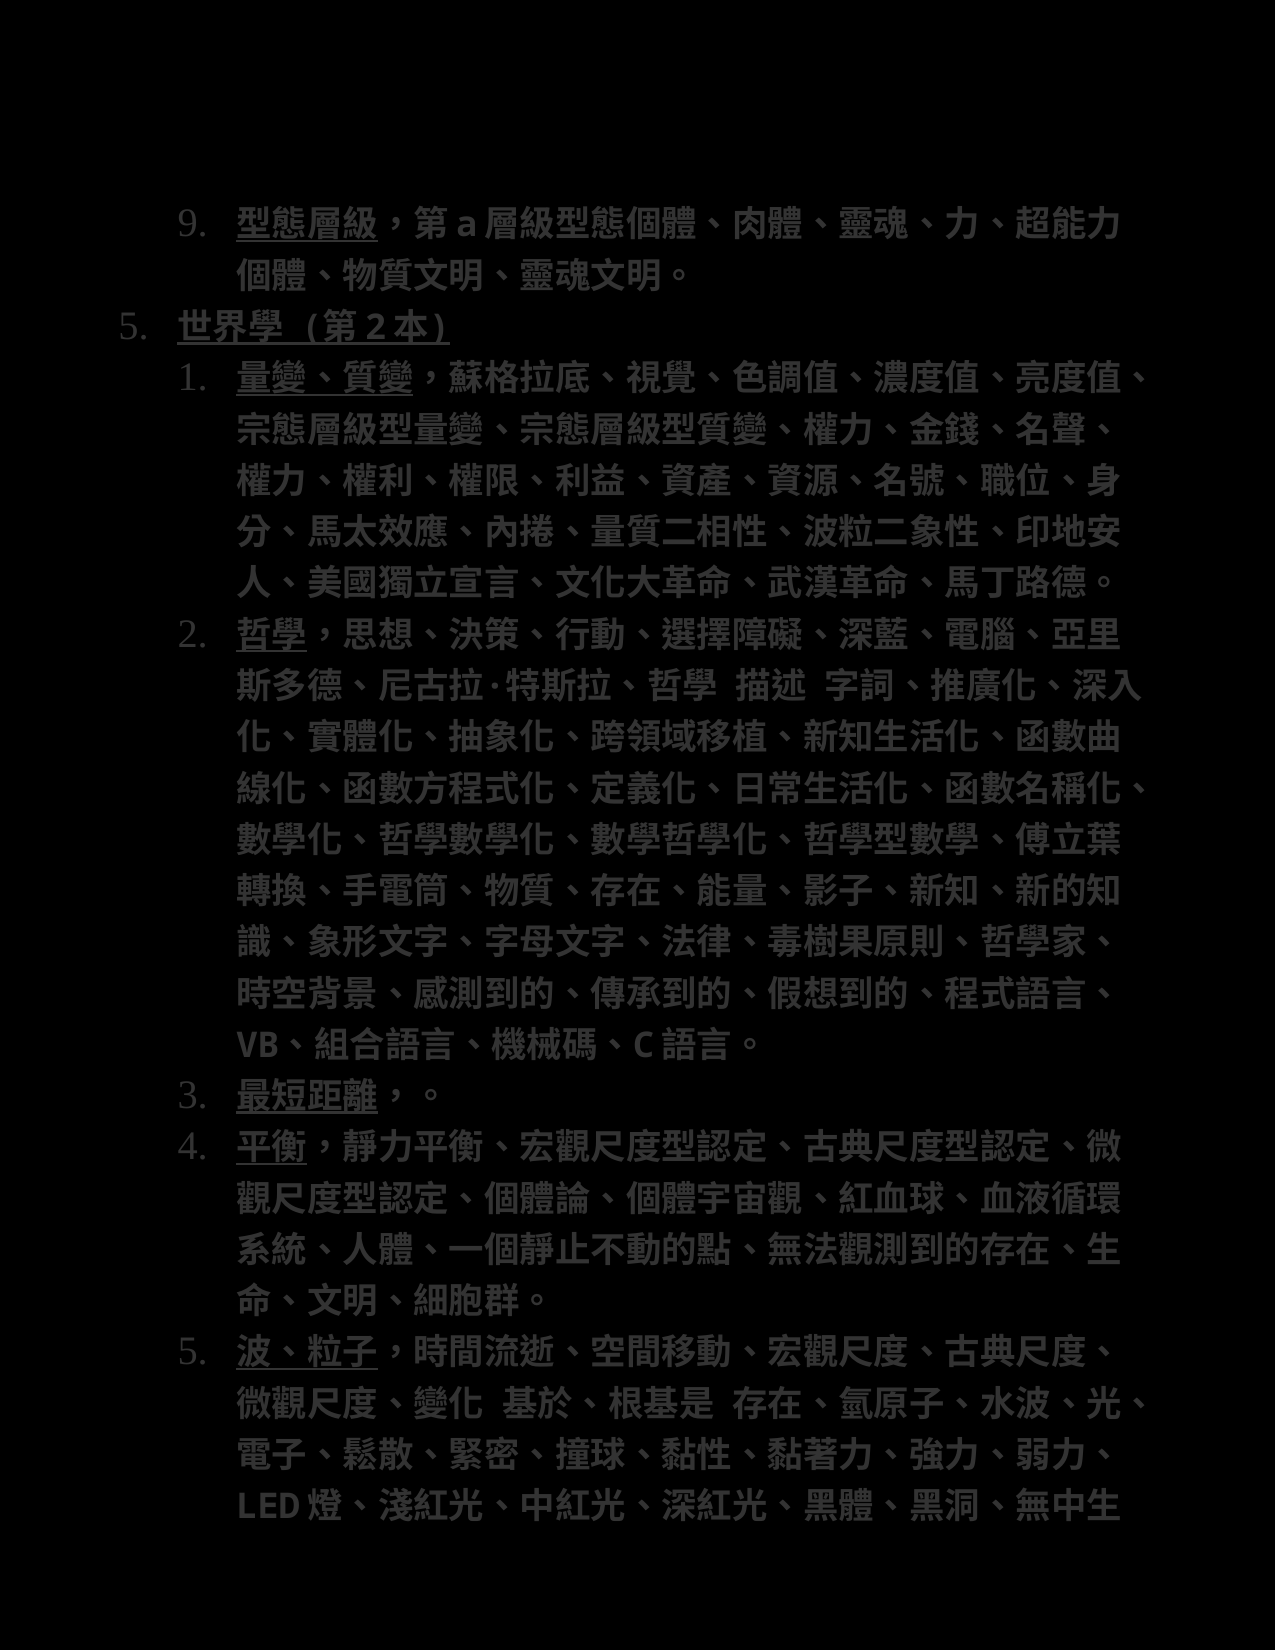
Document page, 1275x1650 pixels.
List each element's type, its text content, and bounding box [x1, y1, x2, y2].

list 量變、質變，蘇格拉底、視覺、色調值、濃度值、亮度值、宗態層級型量變、宗態層級型質變、權力、金錢、名聲、權力、權利、權限、利益、資產、資源、名號、職位、身分、馬太效應、內捲、量質二相性、波粒二象性、印地安人、美國獨立宣言、文化大革命、武漢革命、馬丁路德。 [177, 350, 1157, 606]
list 波、粒子，時間流逝、空間移動、宏觀尺度、古典尺度、微觀尺度、變化 基於、根基是 存在、氫原子、水波、光、電子、鬆散、緊密、撞球、黏性、黏著力、強力、弱力、LED燈、淺紅光、中紅光、深紅光、黑體、黑洞、無中生 [177, 1324, 1157, 1529]
list 型態層級，第a層級型態個體、肉體、靈魂、力、超能力個體、物質文明、靈魂文明。 [177, 196, 1157, 298]
list 世界學 (第2本) [118, 298, 1157, 350]
list 哲學，思想、決策、行動、選擇障礙、深藍、電腦、亞里斯多德、尼古拉·特斯拉、哲學 描述 字詞、推廣化、深入化、實體化、抽象化、跨領域移植、新知生活化、函數曲線化、函數方程式化、定義化、日常生活化、函數名稱化、數學化、哲學數學化、數學哲學化、哲學型數學、傅立葉轉換、手電筒、物質、存在、能量、影子、新知、新的知識、象形文字、字母文字、法律、毒樹果原則、哲學家、時空背景、感測到的、傳承到的、假想到的、程式語言、VB、組合語言、機械碼、C語言。 [177, 606, 1157, 1067]
list 最短距離，。 [177, 1067, 1157, 1119]
list 平衡，靜力平衡、宏觀尺度型認定、古典尺度型認定、微觀尺度型認定、個體論、個體宇宙觀、紅血球、血液循環系統、人體、一個靜止不動的點、無法觀測到的存在、生命、文明、細胞群。 [177, 1119, 1157, 1324]
